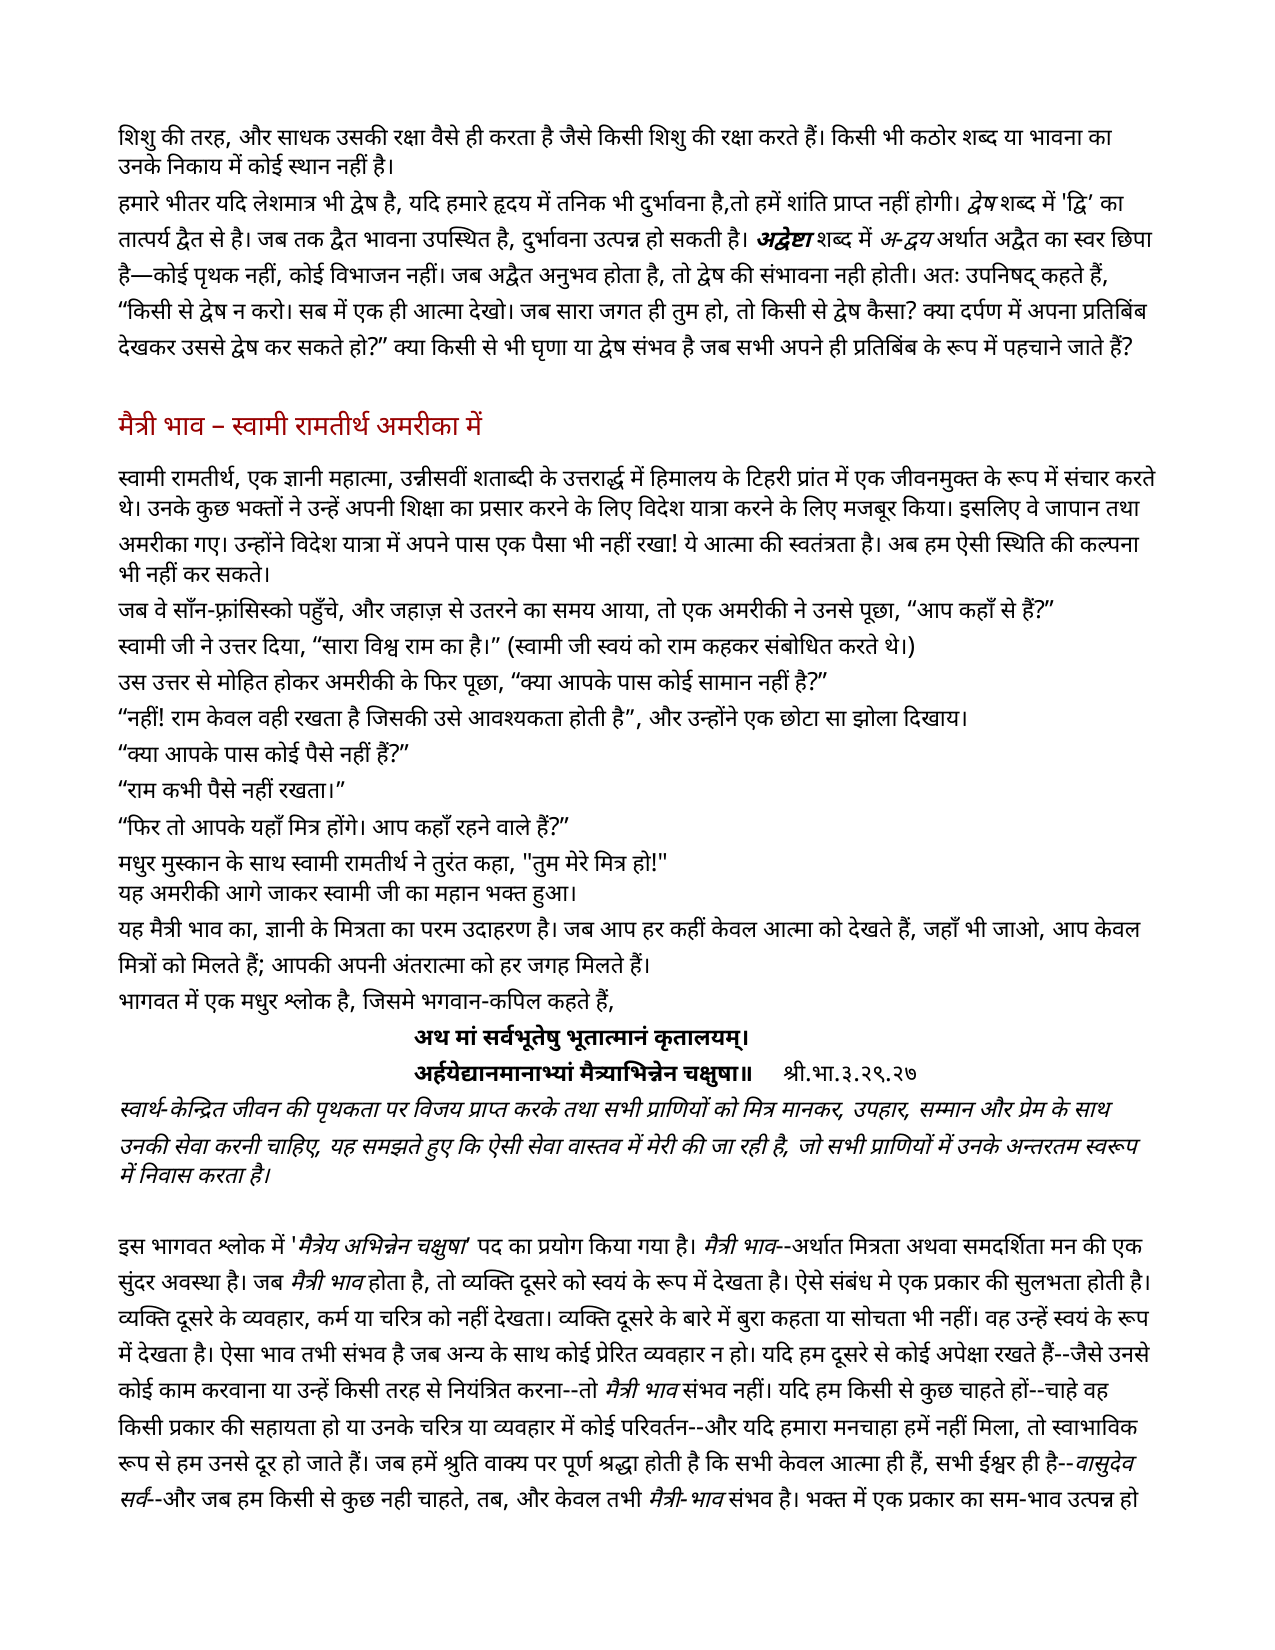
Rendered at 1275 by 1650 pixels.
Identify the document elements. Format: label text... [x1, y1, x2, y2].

text स्वामी जी ने उत्तर दिया, “सारा विश्व राम का है।” (स्वामी जी स्वयं को राम कहकर संबोधित करते थे।) [118, 627, 1157, 664]
text “फिर तो आपके यहाँ मित्र होंगे। आप कहाँ रहने वाले हैं?” [118, 808, 1157, 844]
text “राम कभी पैसे नहीं रखता।” [118, 772, 1157, 808]
text “क्या आपके पास कोई पैसे नहीं हैं?” [118, 736, 1157, 772]
text “नहीं! राम केवल वही रखता है जिसकी उसे आवश्यकता होती है”, और उन्होंने एक छोटा सा झोला दिखाय। [118, 700, 1157, 736]
text भागवत में एक मधुर श्लोक है, जिसमे भगवान-कपिल कहते हैं, [118, 983, 1157, 1019]
text स्वामी रामतीर्थ, एक ज्ञानी‌ महात्मा, उन्नीसवीं शताब्दी के उत्तरार्द्ध में हिमालय के टिहरी प्रांत में एक जीवनमुक्त के रूप में संचार करते थे। उनके कुछ भक्तों ने उन्हें अपनी शिक्षा का प्रसार करने के लिए विदेश यात्रा करने के लिए मजबूर किया। इसलिए वे जापान तथा अमरीका गए। उन्होंने विदेश यात्रा में अपने पास एक पैसा भी नहीं रखा! ये आत्मा की स्वतंत्रता है। अब हम ऐसी स्थिति की कल्पना भी नहीं कर सकते। [118, 459, 1157, 591]
text यह मैत्री भाव का, ज्ञानी के मित्रता का परम उदाहरण है। जब आप हर कहीं केवल आत्मा को देखते हैं, जहाँ भी जाओ, आप केवल मित्रों को मिलते हैं; आपकी अपनी अंतरात्मा को हर जगह मिलते हैं। [118, 910, 1157, 983]
text जब वे साँन-फ़्रांसिस्को पहुँचे, और जहाज़ से उतरने का समय आया, तो एक अमरीकी ने उनसे पूछा, “आप कहाँ से हैं?” [118, 591, 1157, 627]
text उस उत्तर से मोहित होकर अमरीकी के फिर पूछा, “क्या आपके पास कोई सामान नहीं है?” [118, 664, 1157, 700]
text अर्हयेद्यानमानाभ्यां मैत्र्याभिन्नेन चक्षुषा॥ श्री.भा.३.२९.२७ [118, 1055, 1157, 1091]
text स्वार्थ-केन्द्रित जीवन की पृथकता पर विजय प्राप्त करके तथा सभी प्राणियों को मित्र मानकर, उपहार, सम्मान और प्रेम के साथ उनकी सेवा करनी चाहिए, यह समझते हुए कि ऐसी सेवा वास्तव में मेरी की जा रही है, जो सभी प्राणियों में उनके अन्तरतम स्वरूप में निवास करता है। [118, 1091, 1157, 1193]
text अथ मां सर्वभूतेषु भूतात्मानं कृतालयम्। [118, 1019, 1157, 1055]
text यह अमरीकी आगे जाकर स्वामी जी का महान भक्त हुआ। [118, 881, 1157, 910]
text मधुर मुस्कान के साथ स्वामी रामतीर्थ ने तुरंत कहा, "तुम मेरे मित्र हो!" [118, 844, 1157, 881]
text हमारे भीतर यदि लेशमात्र भी द्वेष है, यदि हमारे हृदय में तनिक भी दुर्भावना है,तो हमें शांति प्राप्त नहीं होगी। द्वेष शब्द में 'द्वि’ का तात्पर्य द्वैत से है। जब तक द्वैत भावना उपस्थित है, दुर्भावना उत्पन्न हो सकती है। अद्वेष्टा शब्द में अ-द्वय अर्थात अद्वैत का स्वर छिपा है—कोई पृथक नहीं, कोई विभाजन नहीं। जब अद्वैत अनुभव होता है, तो द्वेष की संभावना नही होती। अतः उपनिषद् कहते हैं, “किसी से द्वेष न करो। सब में एक ही आत्मा देखो। जब सारा जगत ही तुम हो, तो किसी से द्वेष कैसा? क्या दर्पण में अपना प्रतिबिंब देखकर उससे द्वेष कर सकते हो?” क्या किसी से भी घृणा या द्वेष संभव है जब सभी अपने ही प्रतिबिंब के रूप में पहचाने जाते हैं? [118, 184, 1157, 365]
text शिशु की तरह, और साधक उसकी रक्षा वैसे ही करता है जैसे किसी शिशु की रक्षा करते हैं। किसी भी कठोर शब्द या भावना का उनके निकाय में कोई स्थान नहीं है। [118, 118, 1157, 184]
subtitle मैत्री भाव – स्वामी रामतीर्थ अमरीका में [118, 411, 1157, 447]
text इस भागवत श्लोक में 'मैत्रेय अभिन्नेन चक्षुषा’ पद का प्रयोग किया गया है। मैत्री भाव--अर्थात मित्रता अथवा समदर्शिता मन की एक सुंदर अवस्था है। जब मैत्री भाव होता है, तो व्यक्ति दूसरे को स्वयं के रूप में देखता है। ऐसे संबंध मे एक प्रकार की सुलभता होती है। व्यक्ति दूसरे के व्यवहार, कर्म या चरित्र को नहीं देखता। व्यक्ति दूसरे के बारे में बुरा कहता या सोचता भी नहीं। वह उन्हें स्वयं के रूप में देखता है। ऐसा भाव तभी संभव है जब अन्य के साथ कोई प्रेरित व्यवहार न हो। यदि हम दूसरे से कोई अपेक्षा रखते हैं--जैसे उनसे कोई काम करवाना या उन्हें किसी तरह से नियंत्रित करना--तो मैत्री भाव संभव नहीं। यदि हम किसी से कुछ चाहते हों--चाहे वह किसी प्रकार की सहायता हो या उनके चरित्र या व्यवहार में कोई परिवर्तन--और यदि हमारा मनचाहा हमें नहीं मिला, तो स्वाभाविक रूप से हम उनसे दूर हो जाते हैं। जब हमें श्रुति वाक्य पर पूर्ण श्रद्धा होती है कि सभी केवल आत्मा ही हैं, सभी ईश्वर ही है--वासुदेव सर्वं--और जब हम किसी से कुछ नही चाहते, तब, और केवल तभी मैत्री-भाव संभव है। भक्त में एक प्रकार का सम-भाव उत्पन्न हो [118, 1227, 1157, 1517]
